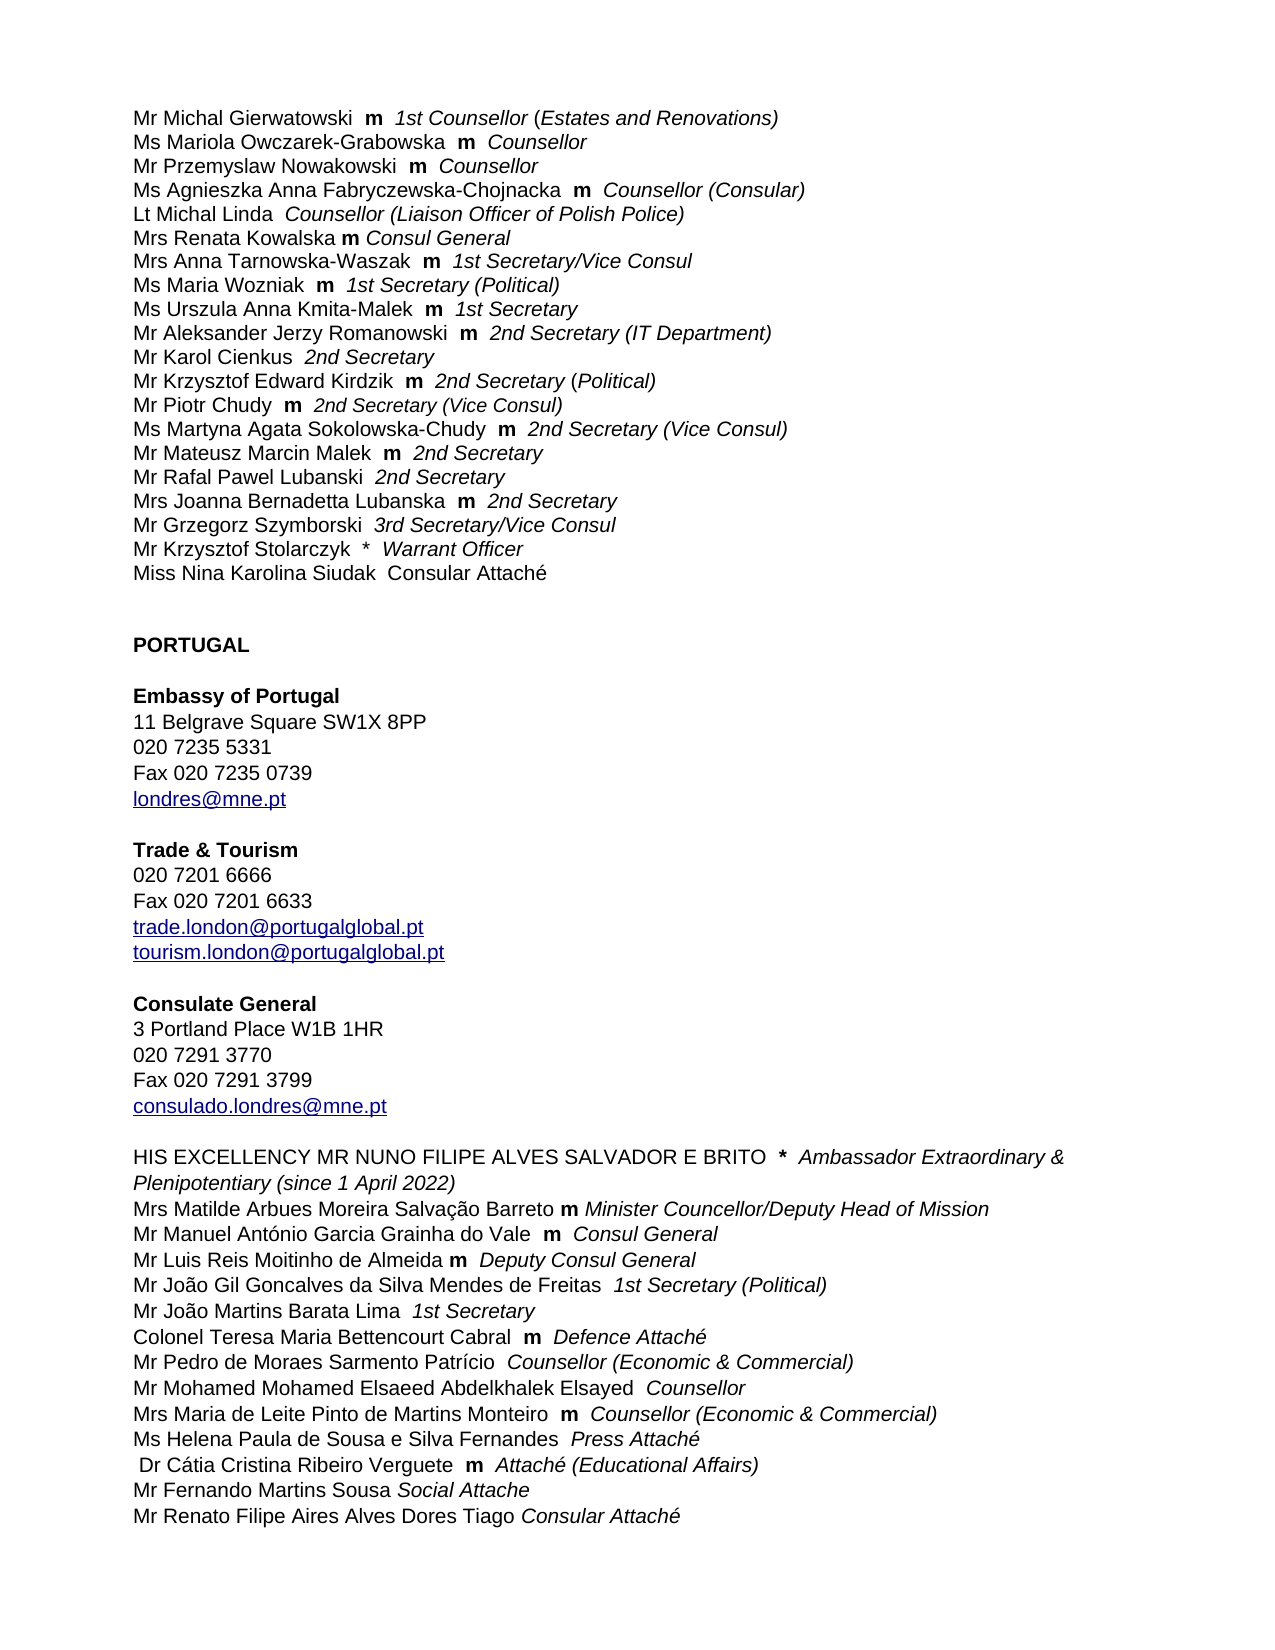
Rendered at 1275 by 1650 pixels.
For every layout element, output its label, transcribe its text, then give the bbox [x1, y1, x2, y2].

text Trade & Tourism [133, 838, 1181, 862]
text Ms Agnieszka Anna Fabryczewska-Chojnacka m Counsellor (Consular) [133, 177, 1181, 201]
text 3 Portland Place W1B 1HR [133, 1017, 1181, 1041]
text londres@mne.pt [133, 786, 1181, 810]
text Embassy of Portugal [133, 684, 1181, 708]
text Mr Manuel António Garcia Grainha do Vale m Consul General [133, 1222, 1181, 1246]
text Mr Luis Reis Moitinho de Almeida m Deputy Consul General [133, 1248, 1181, 1272]
text Colonel Teresa Maria Bettencourt Cabral m Defence Attaché [133, 1324, 1181, 1348]
text Mr Michal Gierwatowski m 1st Counsellor (Estates and Renovations) [133, 106, 1181, 129]
text Mrs Renata Kowalska m Consul General [133, 225, 1181, 249]
text tourism.london@portugalglobal.pt [133, 940, 1181, 964]
text Mr Piotr Chudy m 2nd Secretary (Vice Consul) [133, 393, 1181, 417]
text Mr João Gil Goncalves da Silva Mendes de Freitas 1st Secretary (Political) [133, 1273, 1181, 1297]
text Ms Maria Wozniak m 1st Secretary (Political) [133, 273, 1181, 297]
text Consulate General [133, 991, 1181, 1015]
text Mrs Joanna Bernadetta Lubanska m 2nd Secretary [133, 489, 1181, 513]
text Mr Fernando Martins Sousa Social Attache [133, 1478, 1181, 1502]
text Mr Krzysztof Stolarczyk * Warrant Officer [133, 537, 1181, 561]
text trade.london@portugalglobal.pt [133, 914, 1181, 938]
text Mr Karol Cienkus 2nd Secretary [133, 345, 1181, 369]
text Mr Pedro de Moraes Sarmento Patrício Counsellor (Economic & Commercial) [133, 1350, 1181, 1374]
text Mr Renato Filipe Aires Alves Dores Tiago Consular Attaché [133, 1504, 1181, 1528]
text 11 Belgrave Square SW1X 8PP [133, 709, 1181, 733]
text Ms Martyna Agata Sokolowska-Chudy m 2nd Secretary (Vice Consul) [133, 417, 1181, 441]
text Dr Cátia Cristina Ribeiro Verguete m Attaché (Educational Affairs) [133, 1453, 1181, 1477]
text Fax 020 7201 6633 [133, 889, 1181, 913]
text 020 7291 3770 [133, 1043, 1181, 1067]
text Lt Michal Linda Counsellor (Liaison Officer of Polish Police) [133, 201, 1181, 225]
text Mr Grzegorz Szymborski 3rd Secretary/Vice Consul [133, 513, 1181, 537]
text Ms Helena Paula de Sousa e Silva Fernandes Press Attaché [133, 1427, 1181, 1451]
text Mr Krzysztof Edward Kirdzik m 2nd Secretary (Political) [133, 369, 1181, 393]
text HIS EXCELLENCY MR NUNO FILIPE ALVES SALVADOR E BRITO * Ambassador Extraordinary & Plenipotentiary (since 1 April 2022) [133, 1145, 1181, 1195]
text Mr Mohamed Mohamed Elsaeed Abdelkhalek Elsayed Counsellor [133, 1376, 1181, 1400]
text Fax 020 7235 0739 [133, 761, 1181, 785]
text consulado.londres@mne.pt [133, 1094, 1181, 1118]
text Miss Nina Karolina Siudak Consular Attaché [133, 561, 1181, 585]
text Mrs Anna Tarnowska-Waszak m 1st Secretary/Vice Consul [133, 249, 1181, 273]
text Mr Aleksander Jerzy Romanowski m 2nd Secretary (IT Department) [133, 321, 1181, 345]
text 020 7235 5331 [133, 735, 1181, 759]
text Mr Rafal Pawel Lubanski 2nd Secretary [133, 465, 1181, 489]
text Mr Mateusz Marcin Malek m 2nd Secretary [133, 441, 1181, 465]
text Ms Mariola Owczarek-Grabowska m Counsellor [133, 129, 1181, 153]
text PORTUGAL [133, 633, 1181, 657]
text 020 7201 6666 [133, 863, 1181, 887]
text Mrs Maria de Leite Pinto de Martins Monteiro m Counsellor (Economic & Commercial) [133, 1401, 1181, 1425]
text Fax 020 7291 3799 [133, 1068, 1181, 1092]
text Mrs Matilde Arbues Moreira Salvação Barreto m Minister Councellor/Deputy Head of Mission [133, 1196, 1181, 1220]
text Mr João Martins Barata Lima 1st Secretary [133, 1299, 1181, 1323]
text Ms Urszula Anna Kmita-Malek m 1st Secretary [133, 297, 1181, 321]
text Mr Przemyslaw Nowakowski m Counsellor [133, 153, 1181, 177]
